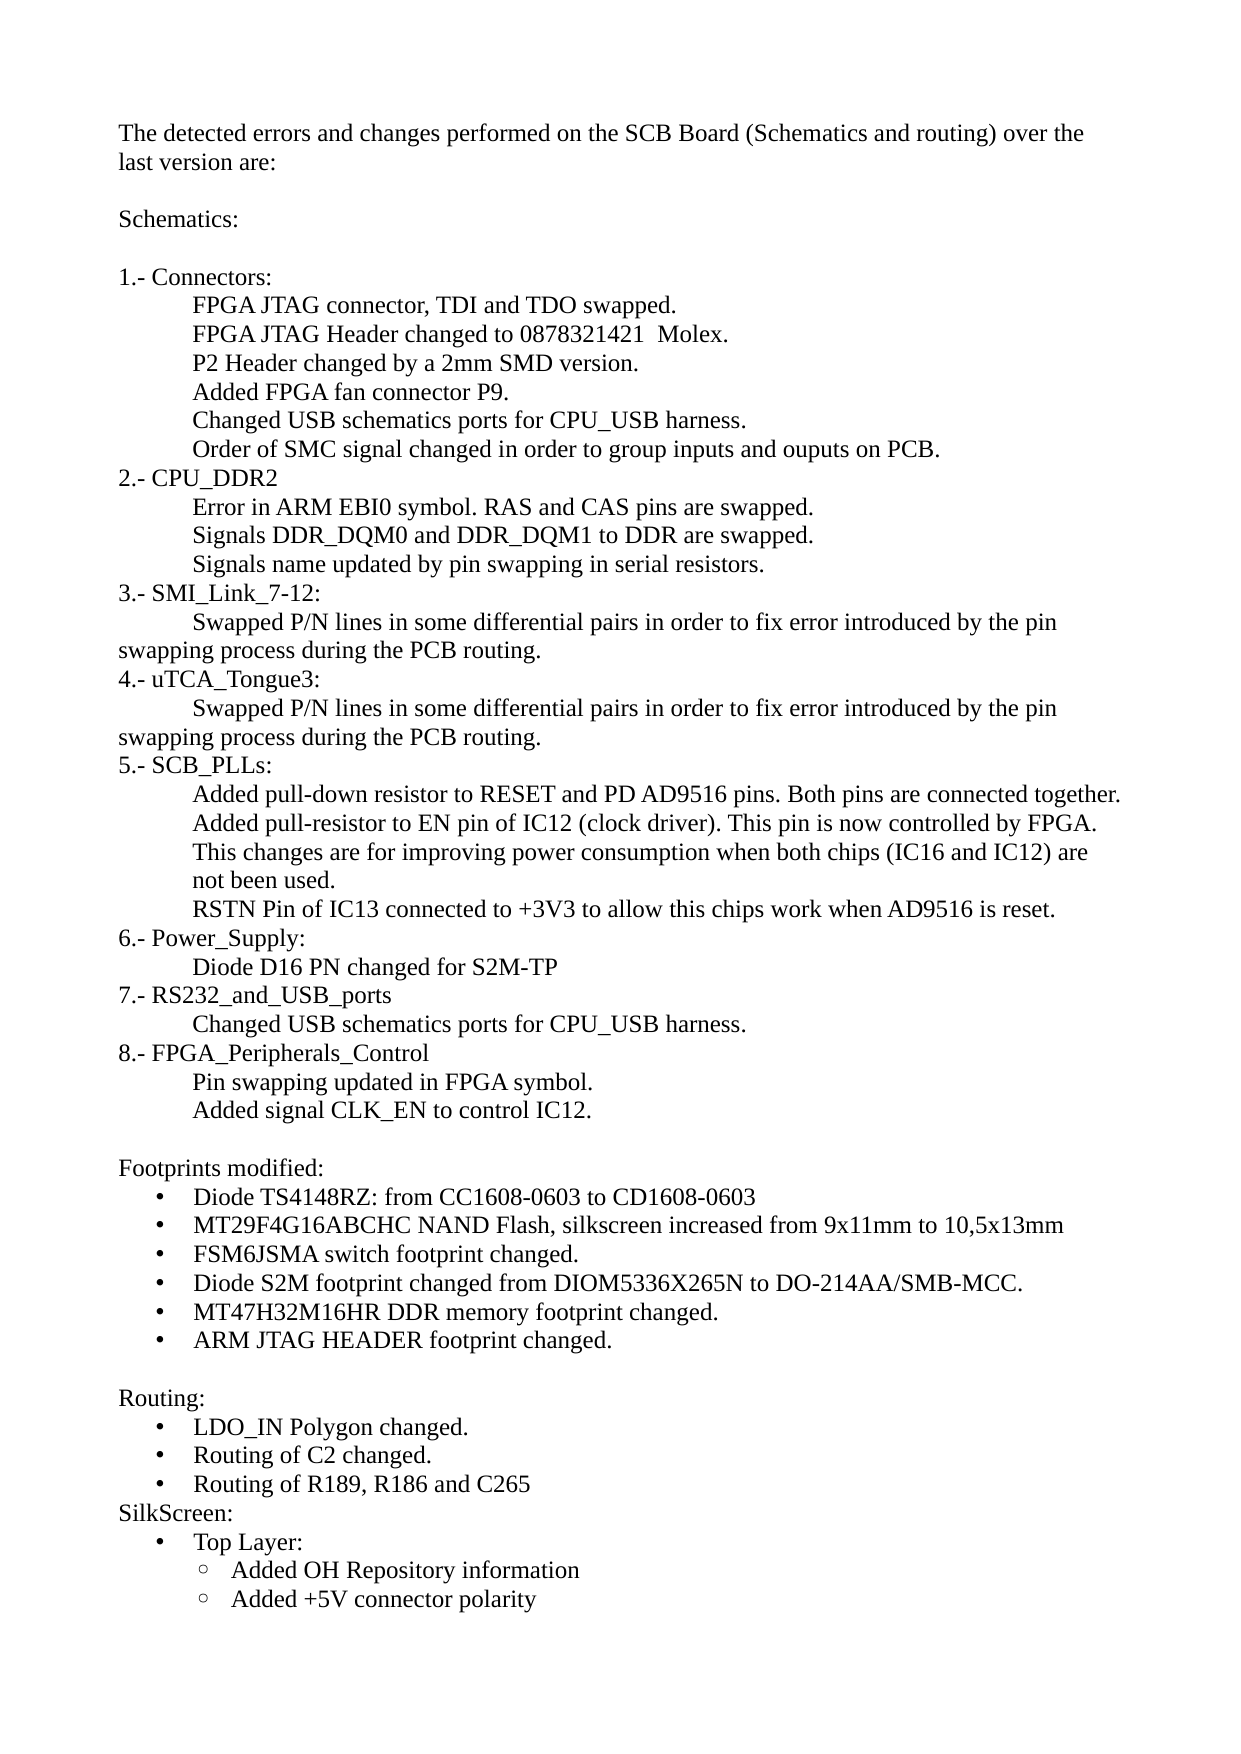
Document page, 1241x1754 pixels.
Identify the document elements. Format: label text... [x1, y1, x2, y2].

list Top Layer: [156, 1527, 1122, 1556]
text 2.- CPU_DDR2 [118, 463, 1122, 492]
list ARM JTAG HEADER footprint changed. [156, 1326, 1122, 1354]
text Order of SMC signal changed in order to group inputs and ouputs on PCB. [118, 434, 1122, 463]
text Routing: [118, 1383, 1122, 1412]
text FPGA JTAG Header changed to 0878321421 Molex. [118, 319, 1122, 348]
list MT29F4G16ABCHC NAND Flash, silkscreen increased from 9x11mm to 10,5x13mm [156, 1211, 1122, 1239]
text SilkScreen: [118, 1498, 1122, 1527]
list Added OH Repository information [193, 1556, 1122, 1584]
text 1.- Connectors: [118, 262, 1122, 291]
text FPGA JTAG connector, TDI and TDO swapped. [118, 291, 1122, 319]
list FSM6JSMA switch footprint changed. [156, 1239, 1122, 1268]
text P2 Header changed by a 2mm SMD version. [118, 348, 1122, 377]
text Swapped P/N lines in some differential pairs in order to fix error introduced by the pin swapping process during the PCB routing. [118, 693, 1122, 751]
text Pin swapping updated in FPGA symbol. [118, 1067, 1122, 1096]
text Schematics: [118, 204, 1122, 233]
list Diode TS4148RZ: from CC1608-0603 to CD1608-0603 [156, 1182, 1122, 1211]
text Added pull-resistor to EN pin of IC12 (clock driver). This pin is now controlled by FPGA. [118, 808, 1122, 837]
text Added FPGA fan connector P9. [118, 377, 1122, 406]
list Diode S2M footprint changed from DIOM5336X265N to DO-214AA/SMB-MCC. [156, 1268, 1122, 1297]
text 4.- uTCA_Tongue3: [118, 664, 1122, 693]
text Added pull-down resistor to RESET and PD AD9516 pins. Both pins are connected together. [118, 779, 1122, 808]
text Error in ARM EBI0 symbol. RAS and CAS pins are swapped. [118, 492, 1122, 521]
text Added signal CLK_EN to control IC12. [118, 1096, 1122, 1124]
text This changes are for improving power consumption when both chips (IC16 and IC12) are not been used. [118, 837, 1122, 894]
text Signals name updated by pin swapping in serial resistors. [118, 549, 1122, 578]
text 6.- Power_Supply: [118, 923, 1122, 952]
text RSTN Pin of IC13 connected to +3V3 to allow this chips work when AD9516 is reset. [118, 894, 1122, 923]
text Swapped P/N lines in some differential pairs in order to fix error introduced by the pin swapping process during the PCB routing. [118, 607, 1122, 664]
text Diode D16 PN changed for S2M-TP [118, 952, 1122, 981]
list Added +5V connector polarity [193, 1584, 1122, 1613]
text Footprints modified: [118, 1153, 1122, 1182]
list Routing of R189, R186 and C265 [156, 1469, 1122, 1498]
text Changed USB schematics ports for CPU_USB harness. [118, 1009, 1122, 1038]
text 3.- SMI_Link_7-12: [118, 578, 1122, 607]
list Routing of C2 changed. [156, 1441, 1122, 1469]
text Changed USB schematics ports for CPU_USB harness. [118, 406, 1122, 434]
text 5.- SCB_PLLs: [118, 751, 1122, 779]
list LDO_IN Polygon changed. [156, 1412, 1122, 1441]
text Signals DDR_DQM0 and DDR_DQM1 to DDR are swapped. [118, 521, 1122, 549]
text 8.- FPGA_Peripherals_Control [118, 1038, 1122, 1067]
list MT47H32M16HR DDR memory footprint changed. [156, 1297, 1122, 1326]
text 7.- RS232_and_USB_ports [118, 981, 1122, 1009]
text The detected errors and changes performed on the SCB Board (Schematics and routing) over the last version are: [118, 118, 1122, 176]
